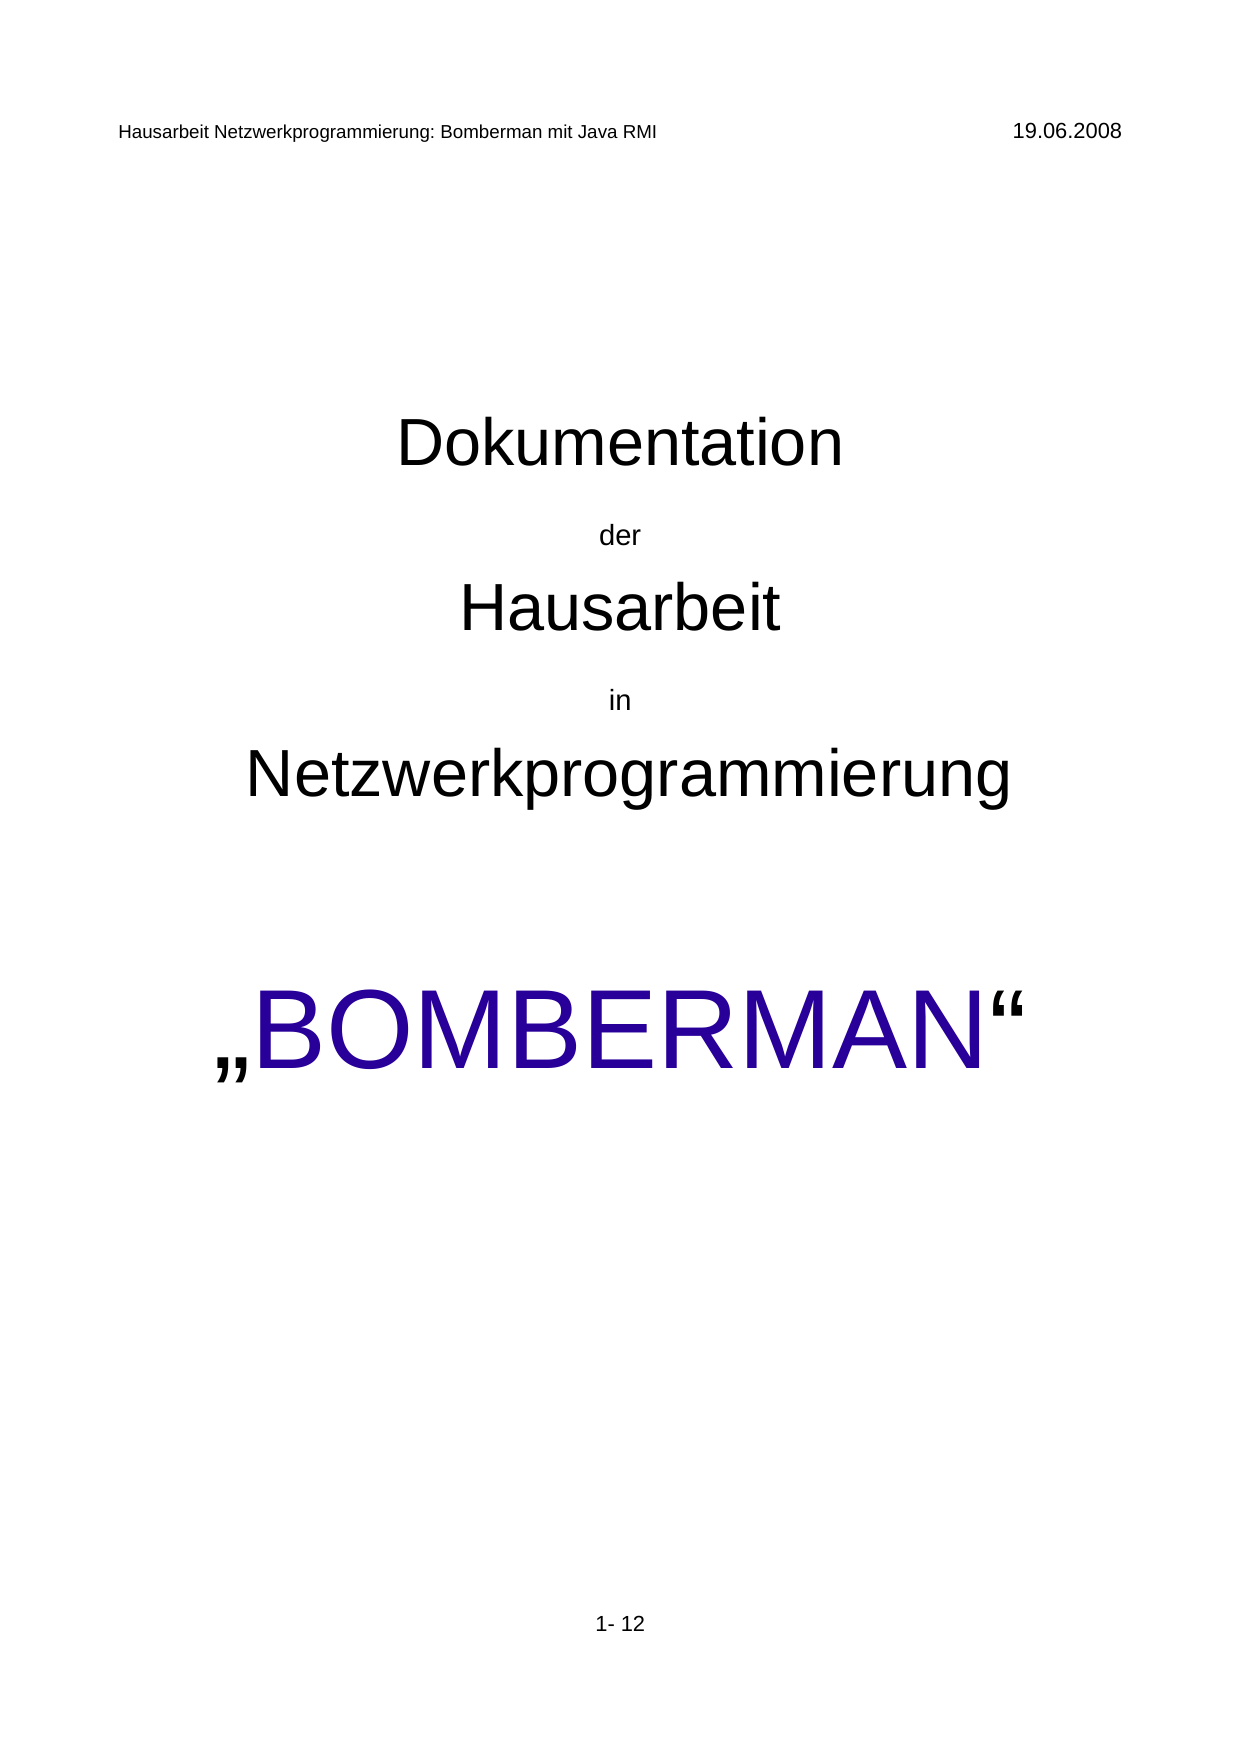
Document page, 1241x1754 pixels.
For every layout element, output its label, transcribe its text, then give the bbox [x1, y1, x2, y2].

text in [118, 683, 1122, 717]
text Netzwerkprogrammierung [118, 733, 1122, 810]
text Dokumentation [118, 403, 1122, 479]
text „BOMBERMAN“ [118, 963, 1122, 1093]
text der [118, 518, 1122, 551]
text Hausarbeit [118, 568, 1122, 645]
